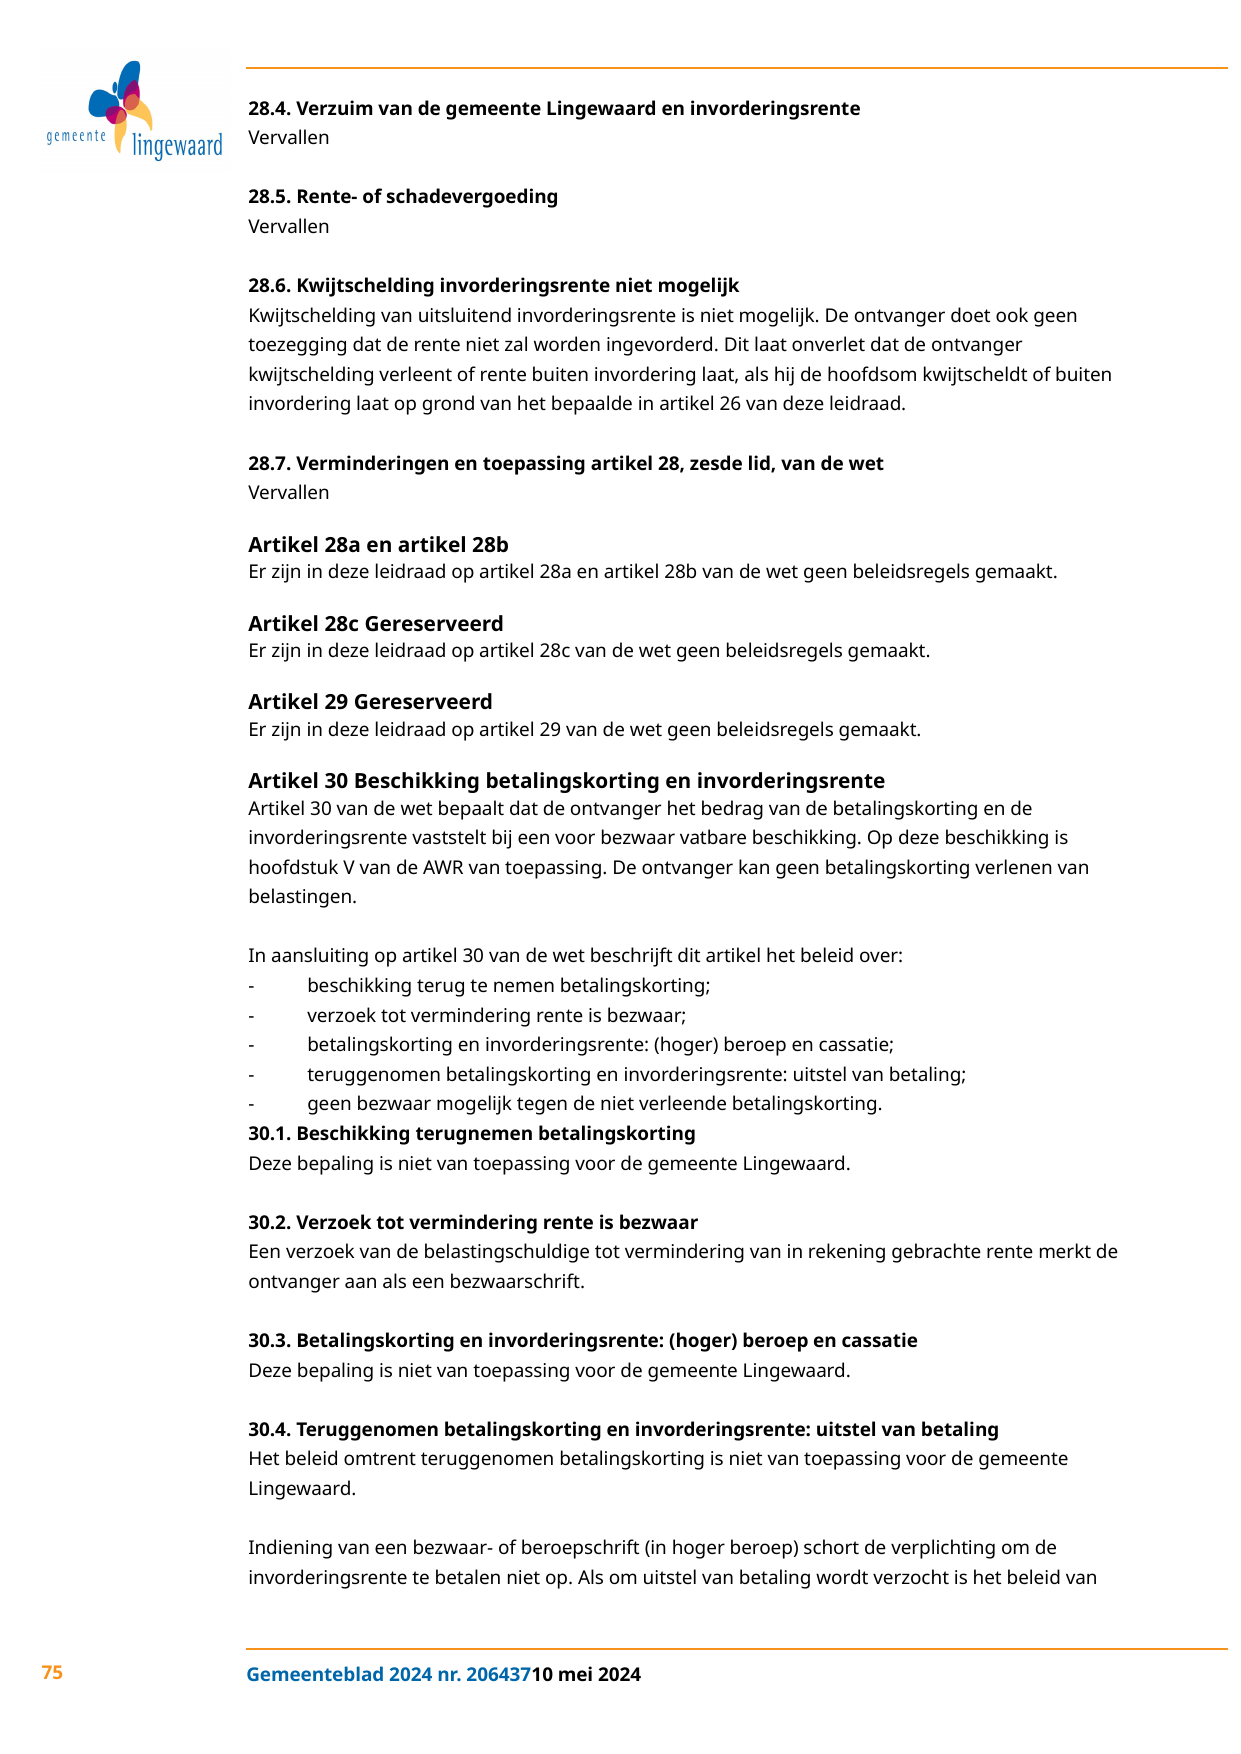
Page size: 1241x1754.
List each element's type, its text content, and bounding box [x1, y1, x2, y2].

text 30.4. Teruggenomen betalingskorting en invorderingsrente: uitstel van betaling [248, 1416, 1152, 1442]
text Deze bepaling is niet van toepassing voor de gemeente Lingewaard. [248, 1357, 1152, 1383]
list teruggenomen betalingskorting en invorderingsrente: uitstel van betaling; [248, 1061, 1152, 1087]
text Er zijn in deze leidraad op artikel 28c van de wet geen beleidsregels gemaakt. [248, 637, 1152, 663]
text 28.7. Verminderingen en toepassing artikel 28, zesde lid, van de wet [248, 450, 1152, 476]
text Vervallen [248, 213, 1152, 239]
text Vervallen [248, 124, 1152, 150]
list betalingskorting en invorderingsrente: (hoger) beroep en cassatie; [248, 1031, 1152, 1057]
text Deze bepaling is niet van toepassing voor de gemeente Lingewaard. [248, 1150, 1152, 1176]
text Indiening van een bezwaar- of beroepschrift (in hoger beroep) schort de verplichting om de invorderingsrente te betalen niet op. Als om uitstel van betaling wordt verzocht is het beleid van [248, 1534, 1152, 1590]
text 30.1. Beschikking terugnemen betalingskorting [248, 1120, 1152, 1146]
text Een verzoek van de belastingschuldige tot vermindering van in rekening gebrachte rente merkt de ontvanger aan als een bezwaarschrift. [248, 1238, 1152, 1294]
list beschikking terug te nemen betalingskorting; [248, 972, 1152, 998]
text Artikel 30 van de wet bepaalt dat de ontvanger het bedrag van de betalingskorting en de invorderingsrente vaststelt bij een voor bezwaar vatbare beschikking. Op deze beschikking is hoofdstuk V van de AWR van toepassing. De ontvanger kan geen betalingskorting verlenen van belastingen. [248, 795, 1152, 909]
text Kwijtschelding van uitsluitend invorderingsrente is niet mogelijk. De ontvanger doet ook geen toezegging dat de rente niet zal worden ingevorderd. Dit laat onverlet dat de ontvanger kwijtschelding verleent of rente buiten invordering laat, als hij de hoofdsom kwijtscheldt of buiten invordering laat op grond van het bepaalde in artikel 26 van deze leidraad. [248, 302, 1152, 416]
text 28.6. Kwijtschelding invorderingsrente niet mogelijk [248, 272, 1152, 298]
text Artikel 28c Gereserveerd [248, 609, 1152, 637]
list verzoek tot vermindering rente is bezwaar; [248, 1002, 1152, 1028]
text In aansluiting op artikel 30 van de wet beschrijft dit artikel het beleid over: [248, 943, 1152, 968]
text Het beleid omtrent teruggenomen betalingskorting is niet van toepassing voor de gemeente Lingewaard. [248, 1446, 1152, 1501]
text Artikel 28a en artikel 28b [248, 530, 1152, 558]
text 30.2. Verzoek tot vermindering rente is bezwaar [248, 1209, 1152, 1235]
text Artikel 29 Gereserveerd [248, 687, 1152, 716]
text 28.5. Rente- of schadevergoeding [248, 183, 1152, 209]
text 28.4. Verzuim van de gemeente Lingewaard en invorderingsrente [248, 95, 1152, 121]
text 30.3. Betalingskorting en invorderingsrente: (hoger) beroep en cassatie [248, 1327, 1152, 1353]
text Artikel 30 Beschikking betalingskorting en invorderingsrente [248, 766, 1152, 795]
text Er zijn in deze leidraad op artikel 29 van de wet geen beleidsregels gemaakt. [248, 716, 1152, 742]
list geen bezwaar mogelijk tegen de niet verleende betalingskorting. [248, 1091, 1152, 1116]
text Vervallen [248, 479, 1152, 505]
picture [41, 47, 231, 172]
text Er zijn in deze leidraad op artikel 28a en artikel 28b van de wet geen beleidsregels gemaakt. [248, 558, 1152, 584]
